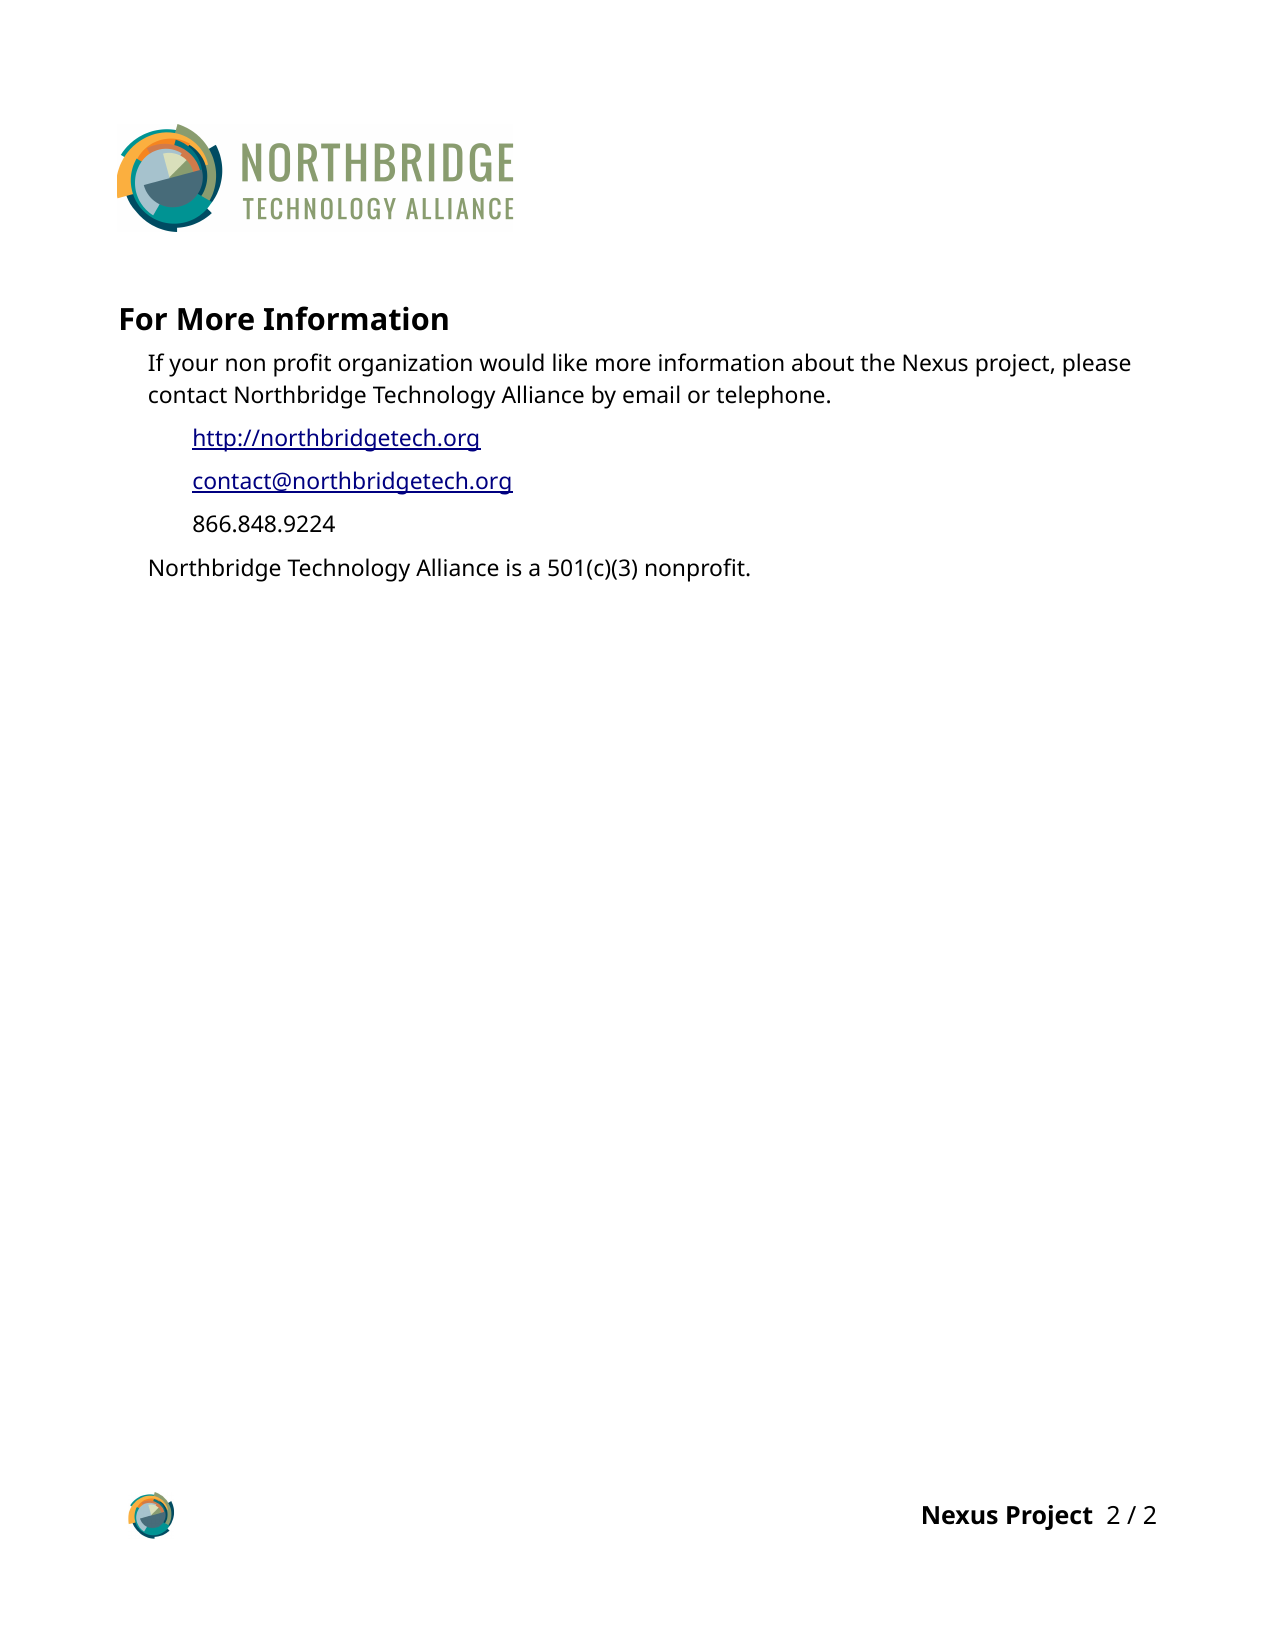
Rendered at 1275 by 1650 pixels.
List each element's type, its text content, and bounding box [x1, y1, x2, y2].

picture [128, 1492, 175, 1539]
picture [117, 124, 514, 232]
text Northbridge Technology Alliance is a 501(c)(3) nonprofit. [148, 552, 1157, 583]
text contact@northbridgetech.org [192, 465, 1157, 496]
text If your non profit organization would like more information about the Nexus project, please contact Northbridge Technology Alliance by email or telephone. [148, 347, 1157, 410]
text 866.848.9224 [192, 508, 1157, 539]
subtitle For More Information [118, 298, 1157, 340]
text http://northbridgetech.org [192, 422, 1157, 453]
